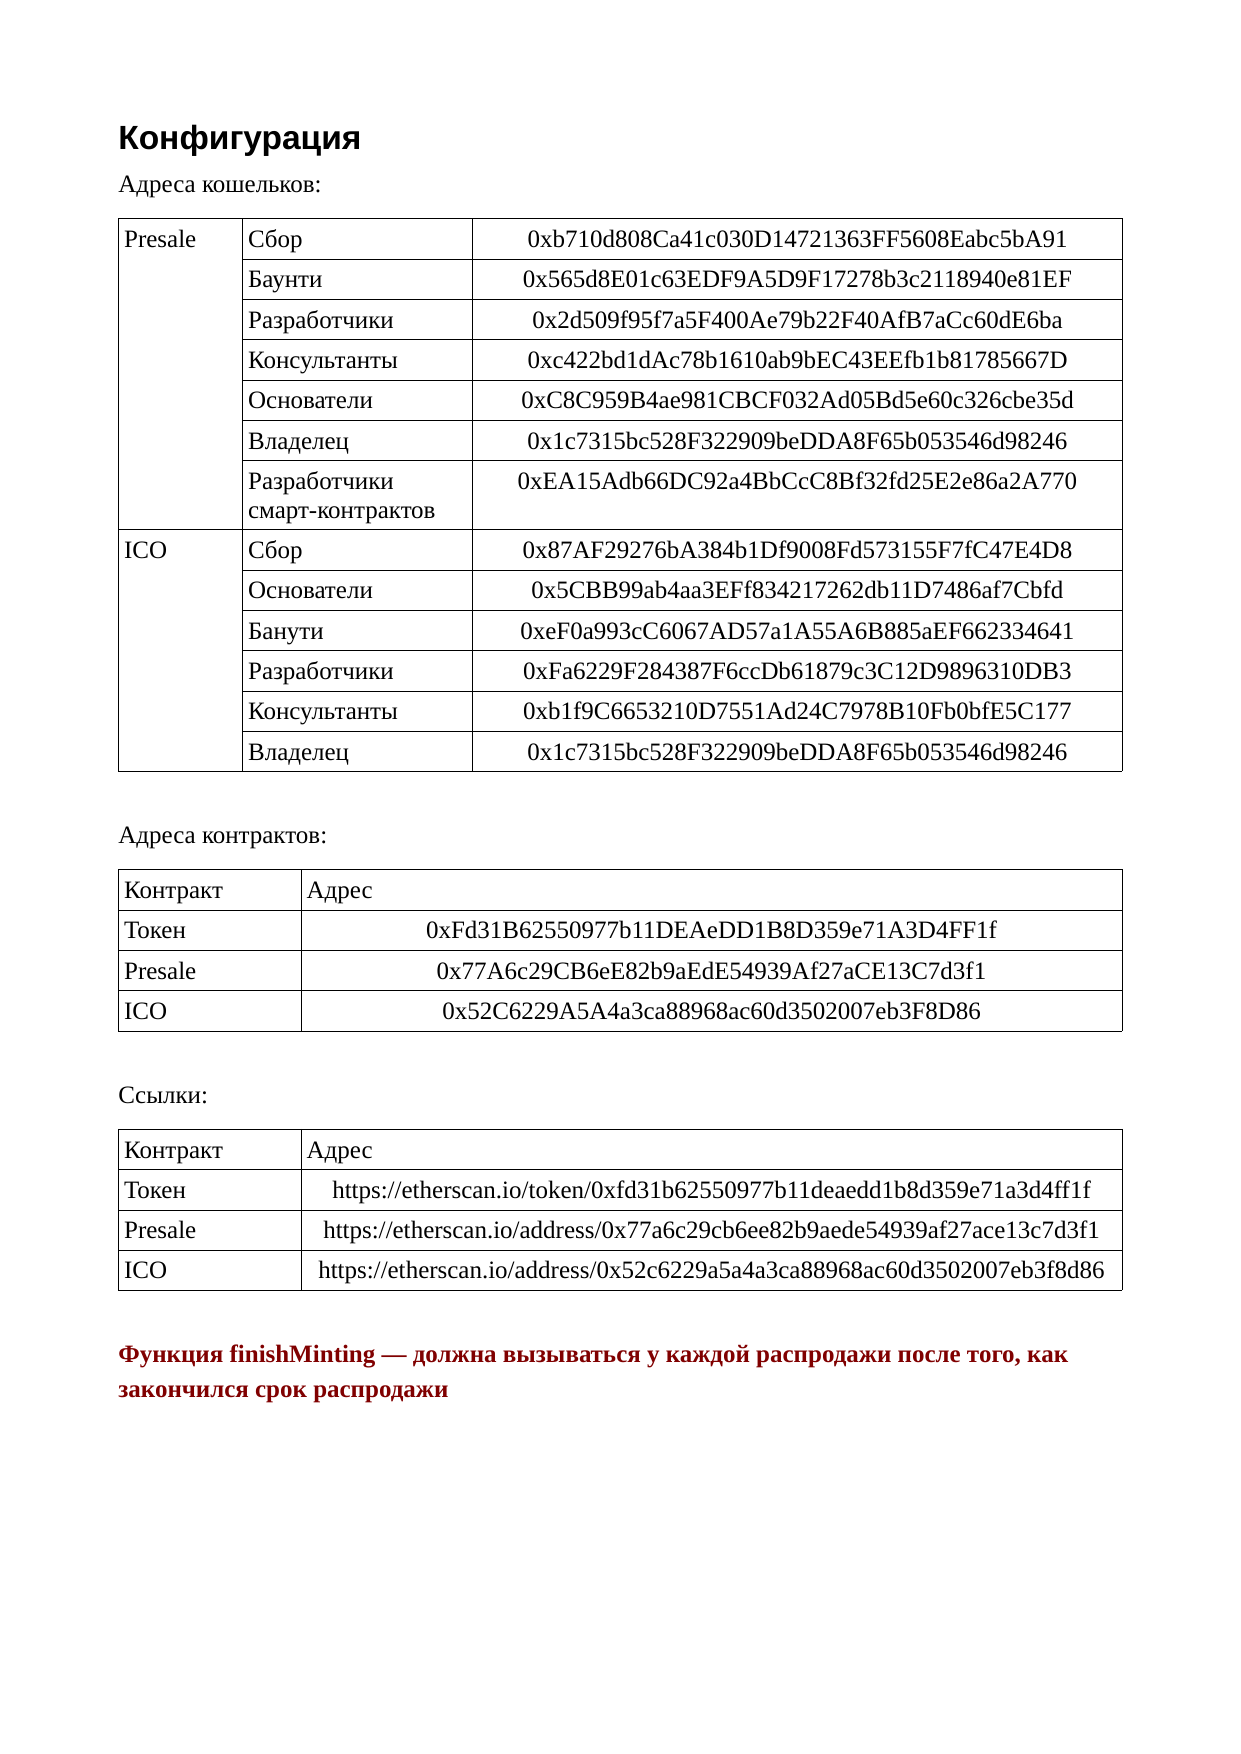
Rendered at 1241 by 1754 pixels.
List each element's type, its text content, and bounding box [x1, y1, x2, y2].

table_cell 0x1c7315bc528F322909beDDA8F65b053546d98246 [473, 421, 1122, 460]
table_cell 0xC8C959B4ae981CBCF032Ad05Bd5e60c326cbe35d [473, 381, 1122, 420]
table_cell 0x77A6c29CB6eE82b9aEdE54939Af27aCE13C7d3f1 [302, 951, 1122, 990]
table_cell 0xFa6229F284387F6ccDb61879c3C12D9896310DB3 [473, 651, 1122, 691]
table_cell Основатели [243, 571, 472, 610]
table_cell Банути [243, 611, 472, 650]
table_cell 0xeF0a993cC6067AD57a1A55A6B885aEF662334641 [473, 611, 1122, 650]
table_cell Разработчики [243, 651, 472, 691]
table_header Сбор [243, 219, 472, 259]
table_cell ICO [119, 530, 242, 771]
table_cell ICO [119, 1251, 301, 1290]
table_header 0xb710d808Ca41c030D14721363FF5608Eabc5bA91 [473, 219, 1122, 259]
text Адреса контрактов: [118, 820, 1122, 849]
table_cell https://etherscan.io/address/0x52c6229a5a4a3ca88968ac60d3502007eb3f8d86 [302, 1251, 1122, 1290]
table_cell 0x565d8E01c63EDF9A5D9F17278b3c2118940e81EF [473, 260, 1122, 299]
table_cell Разработчики смарт-контрактов [243, 461, 472, 529]
table_cell 0xEA15Adb66DC92a4BbCcC8Bf32fd25E2e86a2A770 [473, 461, 1122, 529]
table_cell Консультанты [243, 340, 472, 379]
table_cell 0x1c7315bc528F322909beDDA8F65b053546d98246 [473, 732, 1122, 771]
subtitle Конфигурация [118, 118, 1122, 157]
table_cell Консультанты [243, 692, 472, 731]
table_cell Токен [119, 1170, 301, 1209]
table_cell Presale [119, 951, 301, 990]
table_header Адрес [302, 870, 1122, 910]
table_cell 0x87AF29276bA384b1Df9008Fd573155F7fC47E4D8 [473, 530, 1122, 569]
table_cell 0xFd31B62550977b11DEAeDD1B8D359e71A3D4FF1f [302, 911, 1122, 950]
table_cell Владелец [243, 421, 472, 460]
table_cell Токен [119, 911, 301, 950]
text Адреса кошельков: [118, 169, 1122, 198]
table_cell ICO [119, 991, 301, 1031]
table_cell 0xc422bd1dAc78b1610ab9bEC43EEfb1b81785667D [473, 340, 1122, 379]
text Функция finishMinting — должна вызываться у каждой распродажи после того, как закончился срок распродажи [118, 1339, 1122, 1402]
table_cell 0x5CBB99ab4aa3EFf834217262db11D7486af7Cbfd [473, 571, 1122, 610]
table_cell Разработчики [243, 300, 472, 339]
table_cell Баунти [243, 260, 472, 299]
table_header Presale [119, 219, 242, 529]
table_cell 0xb1f9C6653210D7551Ad24C7978B10Fb0bfE5C177 [473, 692, 1122, 731]
table_cell 0x52C6229A5A4a3ca88968ac60d3502007eb3F8D86 [302, 991, 1122, 1031]
table_cell Presale [119, 1211, 301, 1250]
table_cell https://etherscan.io/token/0xfd31b62550977b11deaedd1b8d359e71a3d4ff1f [302, 1170, 1122, 1209]
text Ссылки: [118, 1080, 1122, 1108]
table_cell Основатели [243, 381, 472, 420]
table_header Адрес [302, 1130, 1122, 1169]
table_cell https://etherscan.io/address/0x77a6c29cb6ee82b9aede54939af27ace13c7d3f1 [302, 1211, 1122, 1250]
table_header Контракт [119, 1130, 301, 1169]
table_cell 0x2d509f95f7a5F400Ae79b22F40AfB7aCc60dE6ba [473, 300, 1122, 339]
table_cell Сбор [243, 530, 472, 569]
table_cell Владелец [243, 732, 472, 771]
table_header Контракт [119, 870, 301, 910]
